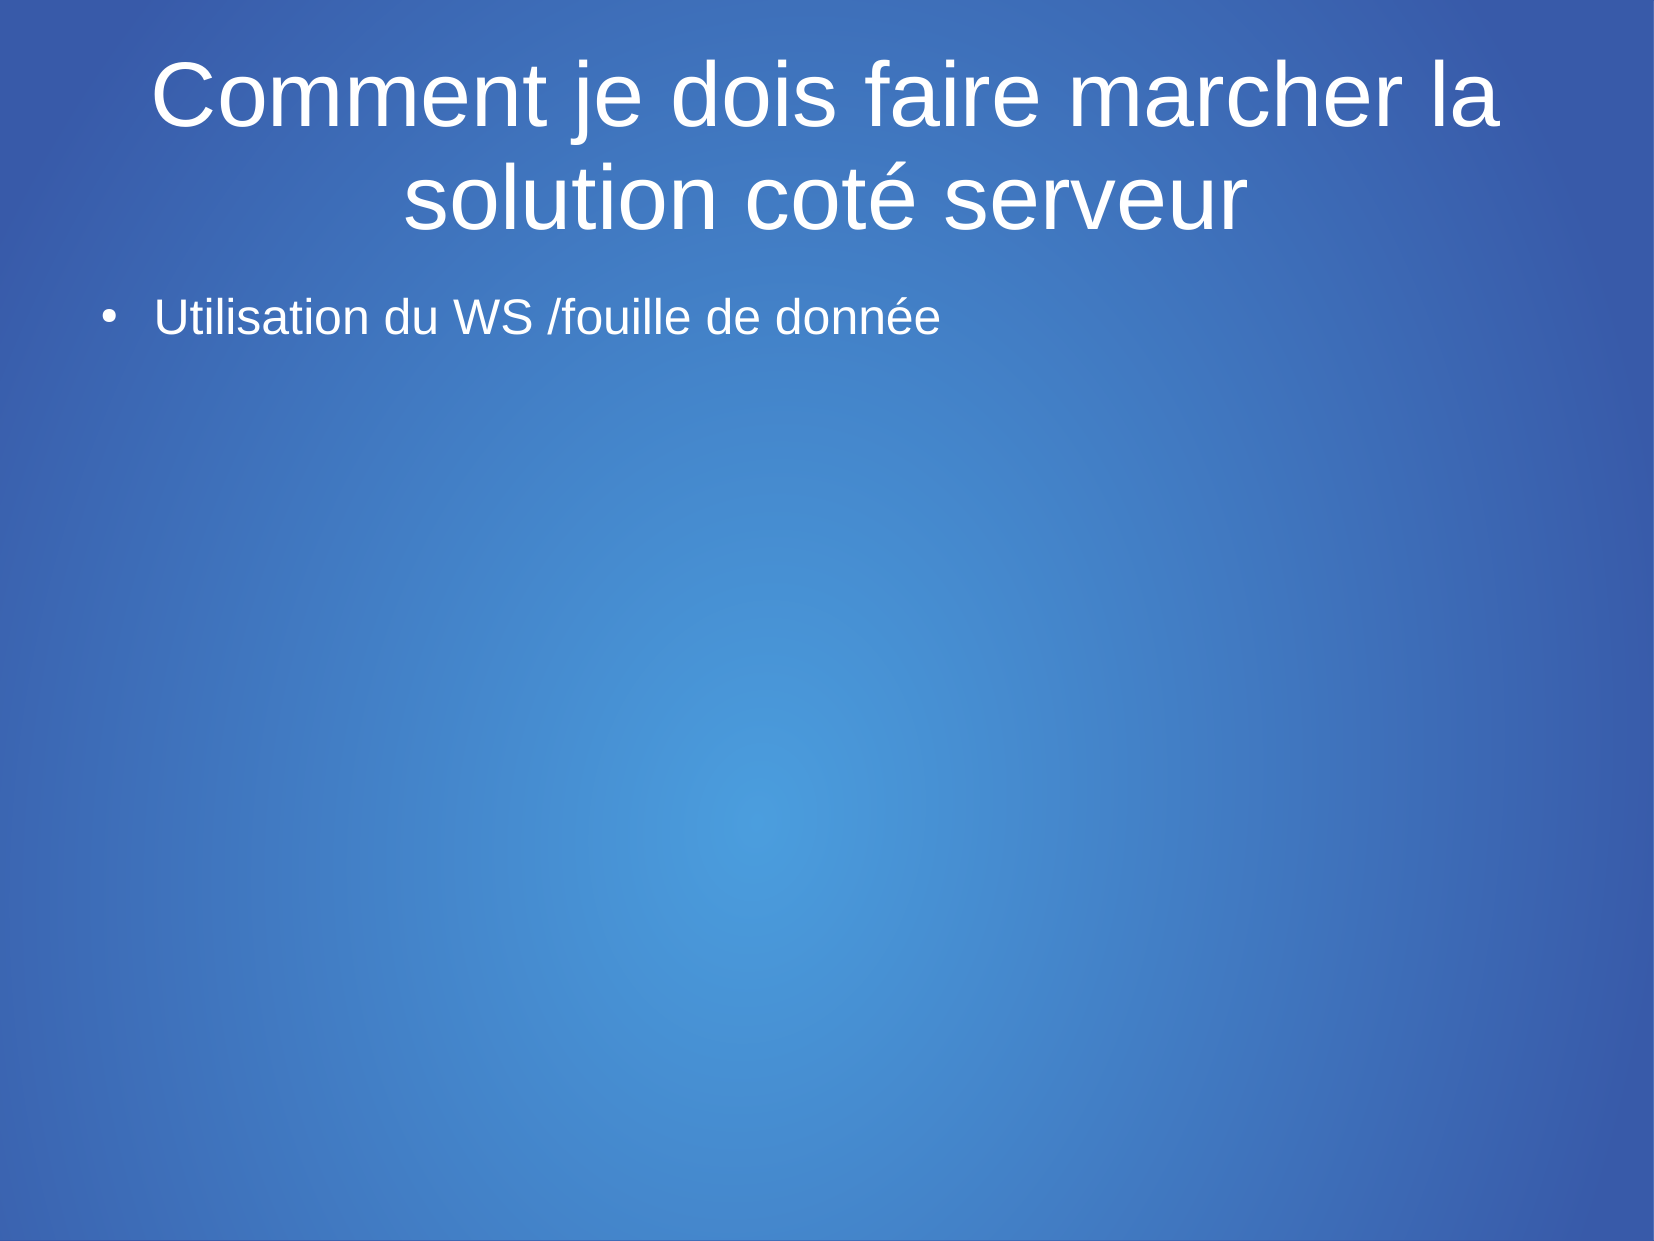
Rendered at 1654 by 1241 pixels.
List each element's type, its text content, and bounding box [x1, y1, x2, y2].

title Comment je dois faire marcher la solution coté serveur [82, 43, 1571, 249]
list Utilisation du WS /fouille de donnée [82, 289, 1571, 1004]
picture [0, 0, 1654, 1241]
